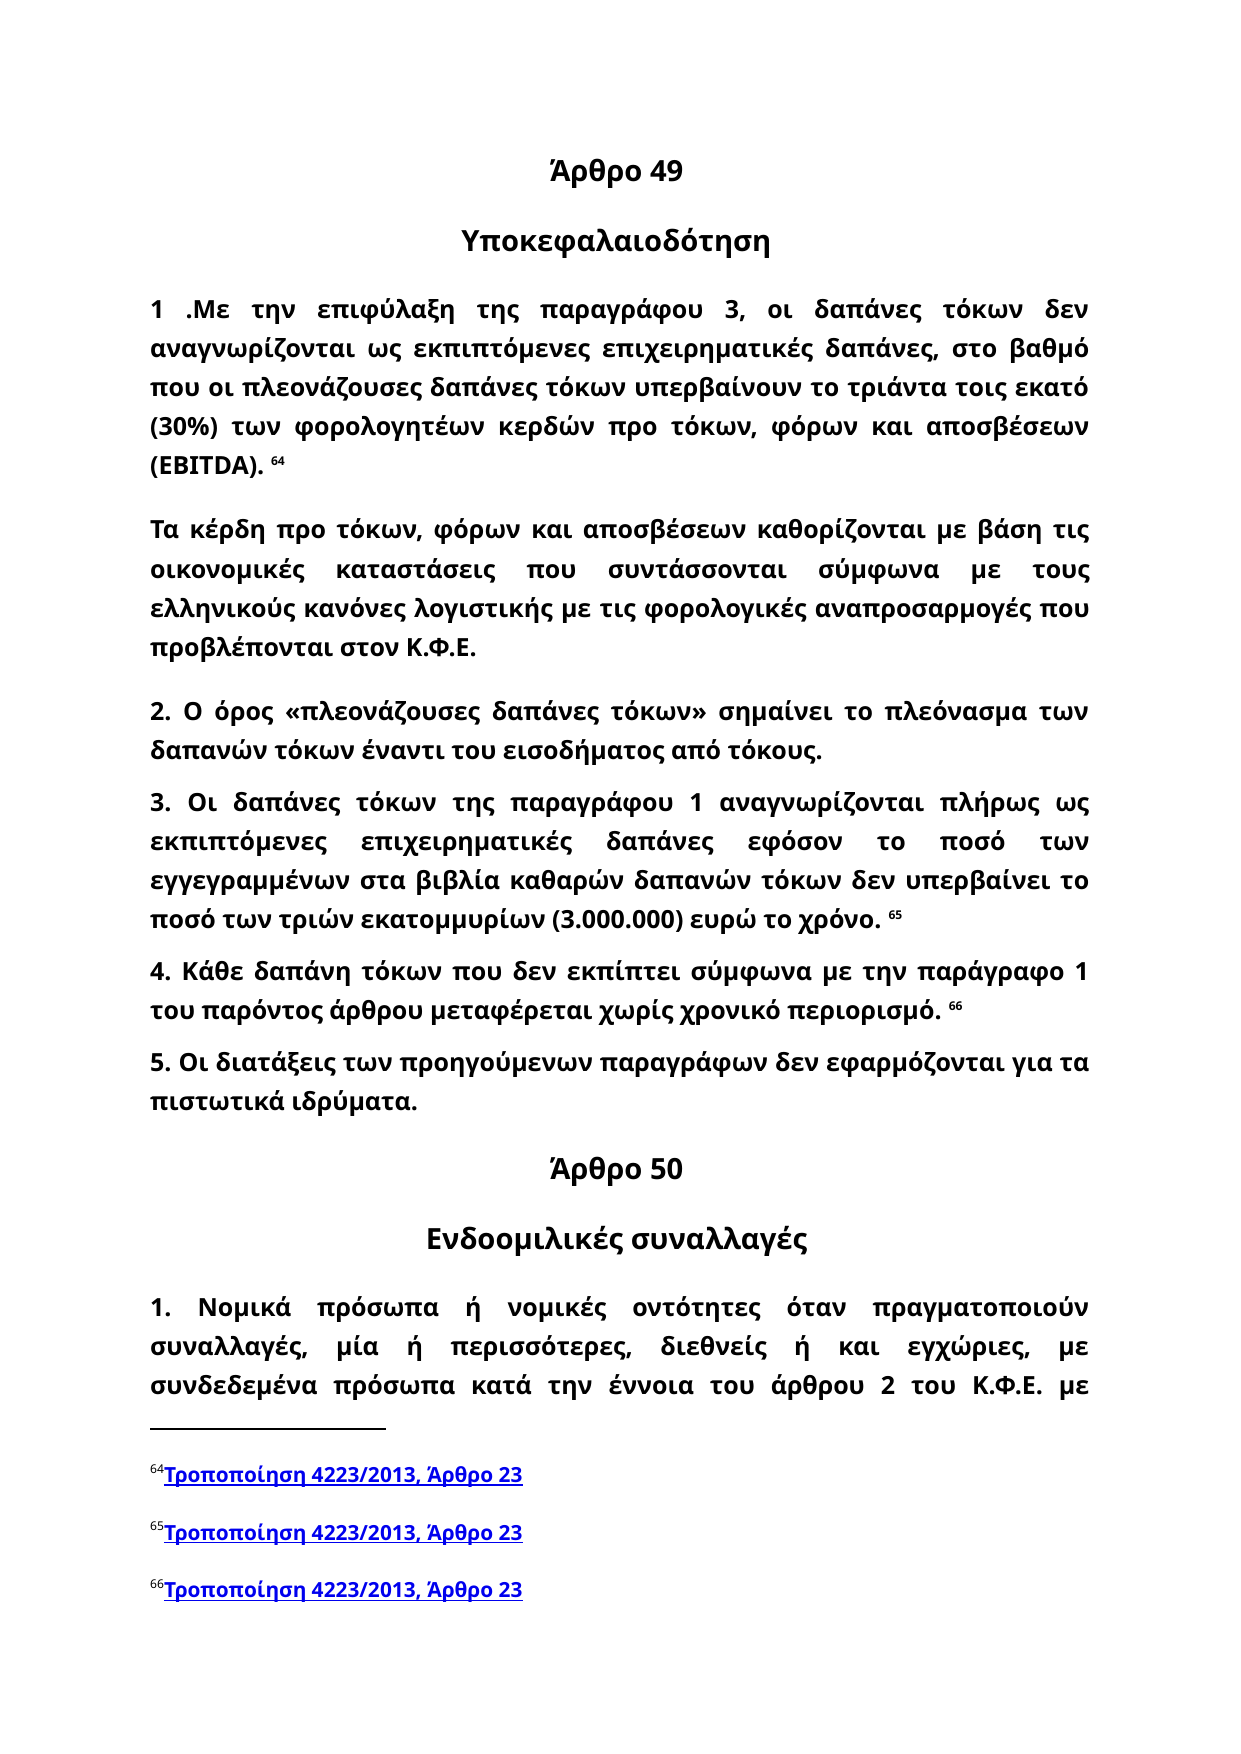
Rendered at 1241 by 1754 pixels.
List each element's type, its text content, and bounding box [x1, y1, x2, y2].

text Τροποποίηση 4223/2013, Άρθρο 23 [150, 1576, 1090, 1604]
text Τροποποίηση 4223/2013, Άρθρο 23 [150, 1518, 1090, 1546]
subtitle Υποκεφαλαιοδότηση [150, 221, 1090, 260]
text 2. Ο όρος «πλεονάζουσες δαπάνες τόκων» σημαίνει το πλεόνασμα των δαπανών τόκων έναντι του εισοδήματος από τόκους. [150, 694, 1090, 767]
text Τα κέρδη προ τόκων, φόρων και αποσβέσεων καθορίζονται με βάση τις οικονομικές καταστάσεις που συντάσσονται σύμφωνα με τους ελληνικούς κανόνες λογιστικής με τις φορολογικές αναπροσαρμογές που προβλέπονται στον Κ.Φ.Ε. [150, 512, 1090, 664]
text 1 .Με την επιφύλαξη της παραγράφου 3, οι δαπάνες τόκων δεν αναγνωρίζονται ως εκπιπτόμενες επιχειρηματικές δαπάνες, στο βαθμό που οι πλεονάζουσες δαπάνες τόκων υπερβαίνουν το τριάντα τοις εκατό (30%) των φορολογητέων κερδών προ τόκων, φόρων και αποσβέσεων (EBITDA). [150, 291, 1090, 482]
text 1. Νομικά πρόσωπα ή νομικές οντότητες όταν πραγματοποιούν συναλλαγές, μία ή περισσότερες, διεθνείς ή και εγχώριες, με συνδεδεμένα πρόσωπα κατά την έννοια του άρθρου 2 του Κ.Φ.Ε. με [150, 1289, 1090, 1402]
subtitle Άρθρο 49 [150, 150, 1090, 190]
text Τροποποίηση 4223/2013, Άρθρο 23 [150, 1460, 1090, 1489]
subtitle Άρθρο 50 [150, 1148, 1090, 1188]
subtitle Ενδοομιλικές συναλλαγές [150, 1218, 1090, 1258]
text 4. Κάθε δαπάνη τόκων που δεν εκπίπτει σύμφωνα με την παράγραφο 1 του παρόντος άρθρου μεταφέρεται χωρίς χρονικό περιορισμό. [150, 954, 1090, 1027]
text 3. Οι δαπάνες τόκων της παραγράφου 1 αναγνωρίζονται πλήρως ως εκπιπτόμενες επιχειρηματικές δαπάνες εφόσον το ποσό των εγγεγραμμένων στα βιβλία καθαρών δαπανών τόκων δεν υπερβαίνει το ποσό των τριών εκατομμυρίων (3.000.000) ευρώ το χρόνο. [150, 784, 1090, 936]
text 5. Οι διατάξεις των προηγούμενων παραγράφων δεν εφαρμόζονται για τα πιστωτικά ιδρύματα. [150, 1044, 1090, 1118]
